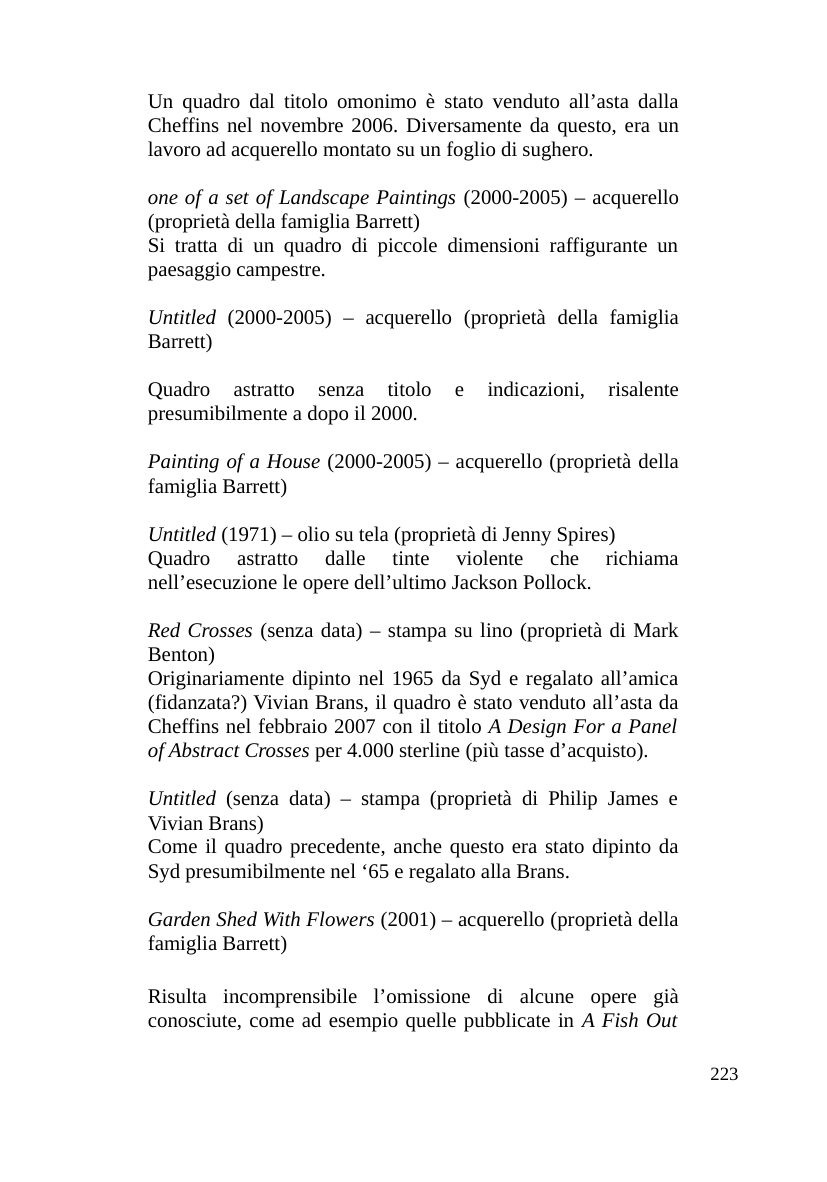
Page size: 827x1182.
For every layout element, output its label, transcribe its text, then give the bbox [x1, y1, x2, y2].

text Come il quadro precedente, anche questo era stato dipinto da Syd presumibilmente nel ‘65 e regalato alla Brans. [148, 834, 679, 883]
text one of a set of Landscape Paintings (2000-2005) – acquerello (proprietà della famiglia Barrett) [148, 185, 679, 233]
text Red Crosses (senza data) – stampa su lino (proprietà di Mark Benton) [148, 618, 679, 666]
text Risulta incomprensibile l’omissione di alcune opere già conosciute, come ad esempio quelle pubblicate in A Fish Out [148, 983, 679, 1032]
text Painting of a House (2000-2005) – acquerello (proprietà della famiglia Barrett) [148, 449, 679, 498]
text Un quadro dal titolo omonimo è stato venduto all’asta dalla Cheffins nel novembre 2006. Diversamente da questo, era un lavoro ad acquerello montato su un foglio di sughero. [148, 88, 679, 161]
text Si tratta di un quadro di piccole dimensioni raffigurante un paesaggio campestre. [148, 233, 679, 281]
text Untitled (senza data) – stampa (proprietà di Philip James e Vivian Brans) [148, 786, 679, 834]
text Untitled (1971) – olio su tela (proprietà di Jenny Spires) [148, 522, 679, 546]
text Garden Shed With Flowers (2001) – acquerello (proprietà della famiglia Barrett) [148, 907, 679, 955]
text Originariamente dipinto nel 1965 da Syd e regalato all’amica (fidanzata?) Vivian Brans, il quadro è stato venduto all’asta da Cheffins nel febbraio 2007 con il titolo A Design For a Panel of Abstract Crosses per 4.000 sterline (più tasse d’acquisto). [148, 666, 679, 762]
text Quadro astratto senza titolo e indicazioni, risalente presumibilmente a dopo il 2000. [148, 377, 679, 425]
text Quadro astratto dalle tinte violente che richiama nell’esecuzione le opere dell’ultimo Jackson Pollock. [148, 546, 679, 594]
text Untitled (2000-2005) – acquerello (proprietà della famiglia Barrett) [148, 305, 679, 353]
